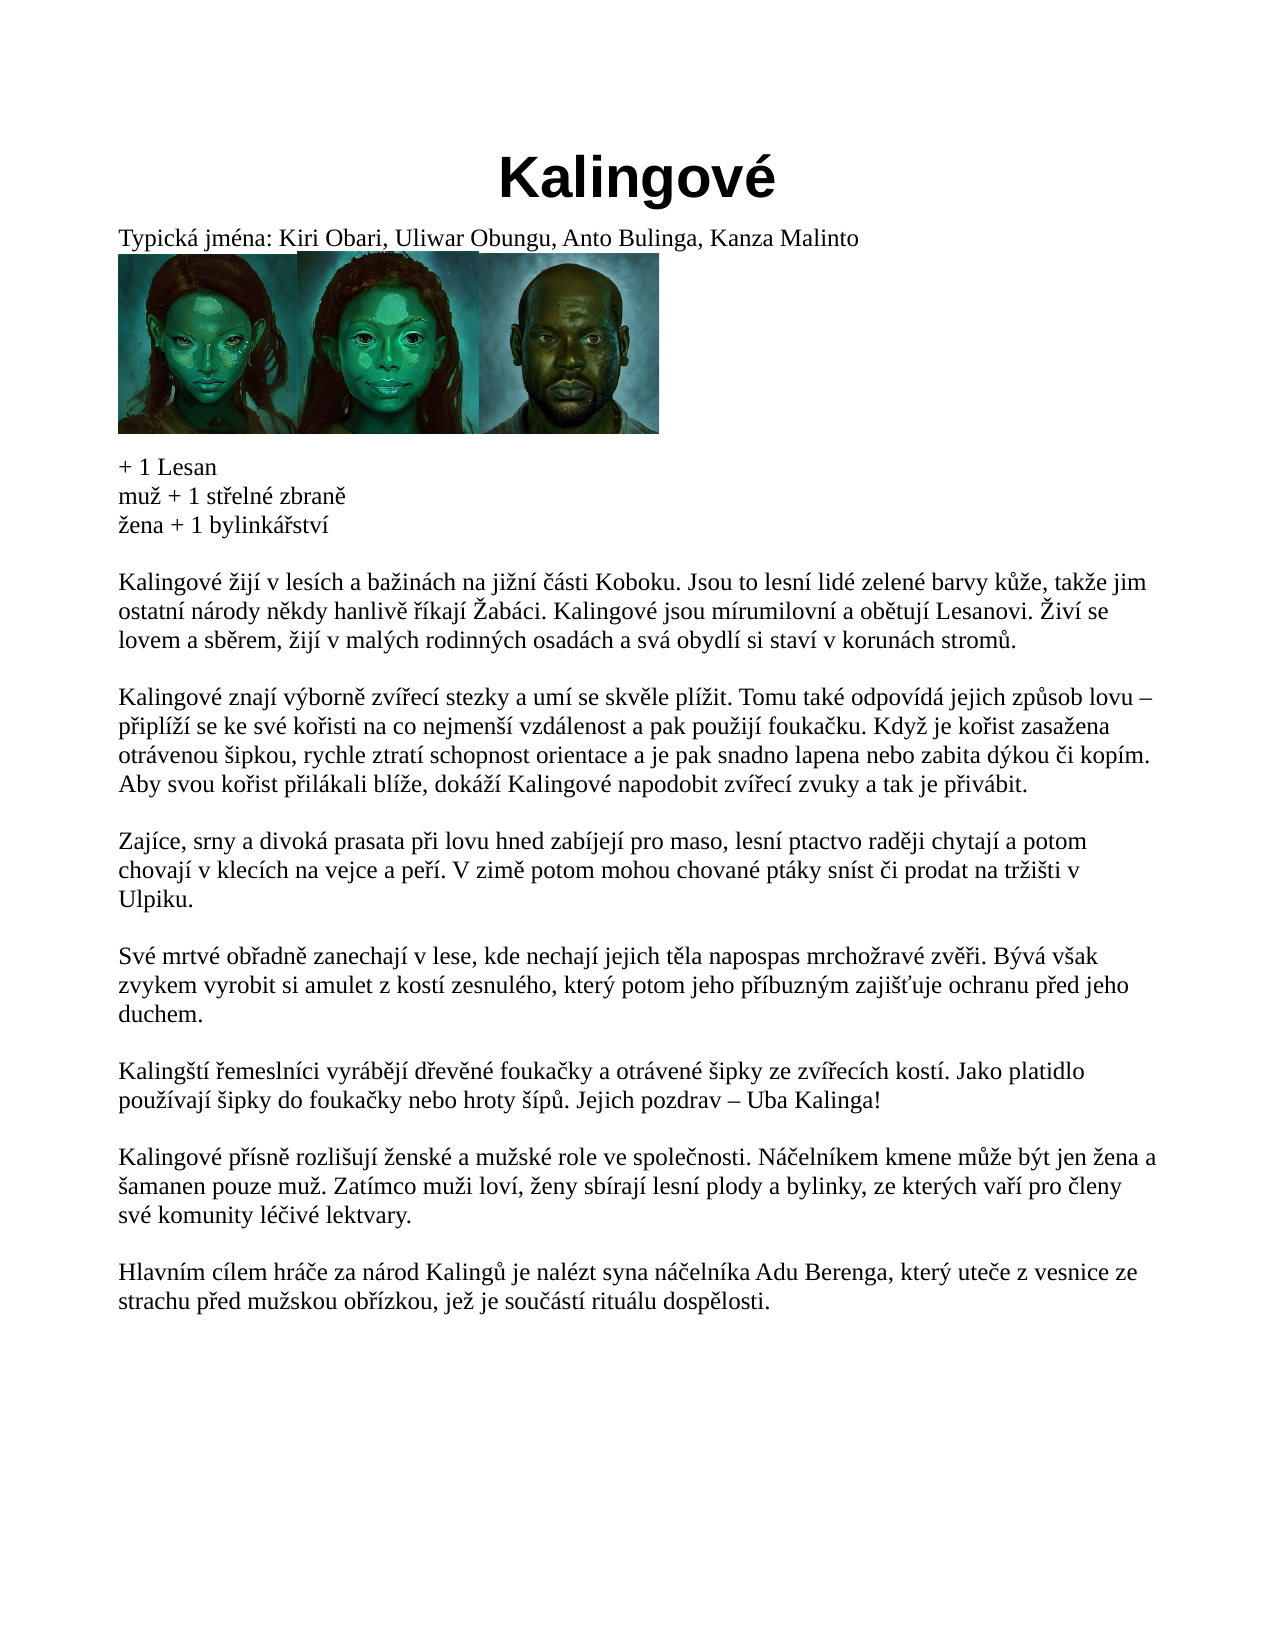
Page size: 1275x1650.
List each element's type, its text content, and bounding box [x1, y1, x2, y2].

text muž + 1 střelné zbraně [118, 481, 1157, 510]
text Kalingští řemeslníci vyrábějí dřevěné foukačky a otrávené šipky ze zvířecích kostí. Jako platidlo používají šipky do foukačky nebo hroty šípů. Jejich pozdrav – Uba Kalinga! [118, 1056, 1157, 1114]
picture [118, 251, 660, 434]
text Kalingové znají výborně zvířecí stezky a umí se skvěle plížit. Tomu také odpovídá jejich způsob lovu – připlíží se ke své kořisti na co nejmenší vzdálenost a pak použijí foukačku. Když je kořist zasažena otrávenou šipkou, rychle ztratí schopnost orientace a je pak snadno lapena nebo zabita dýkou či kopím. Aby svou kořist přilákali blíže, dokáží Kalingové napodobit zvířecí zvuky a tak je přivábit. [118, 682, 1157, 797]
text Zajíce, srny a divoká prasata při lovu hned zabíjejí pro maso, lesní ptactvo raději chytají a potom chovají v klecích na vejce a peří. V zimě potom mohou chované ptáky sníst či prodat na tržišti v Ulpiku. [118, 826, 1157, 912]
text + 1 Lesan [118, 452, 1157, 481]
text Kalingové žijí v lesích a bažinách na jižní části Koboku. Jsou to lesní lidé zelené barvy kůže, takže jim ostatní národy někdy hanlivě říkají Žabáci. Kalingové jsou mírumilovní a obětují Lesanovi. Živí se lovem a sběrem, žijí v malých rodinných osadách a svá obydlí si staví v korunách stromů. [118, 567, 1157, 654]
text Kalingové přísně rozlišují ženské a mužské role ve společnosti. Náčelníkem kmene může být jen žena a šamanen pouze muž. Zatímco muži loví, ženy sbírají lesní plody a bylinky, ze kterých vaří pro členy své komunity léčivé lektvary. [118, 1142, 1157, 1229]
title Kalingové [118, 143, 1157, 210]
text Hlavním cílem hráče za národ Kalingů je nalézt syna náčelníka Adu Berenga, který uteče z vesnice ze strachu před mužskou obřízkou, jež je součástí rituálu dospělosti. [118, 1257, 1157, 1315]
text Typická jména: Kiri Obari, Uliwar Obungu, Anto Bulinga, Kanza Malinto [118, 223, 1157, 251]
text Své mrtvé obřadně zanechají v lese, kde nechají jejich těla napospas mrchožravé zvěři. Bývá však zvykem vyrobit si amulet z kostí zesnulého, který potom jeho příbuzným zajišťuje ochranu před jeho duchem. [118, 941, 1157, 1027]
text žena + 1 bylinkářství [118, 510, 1157, 539]
